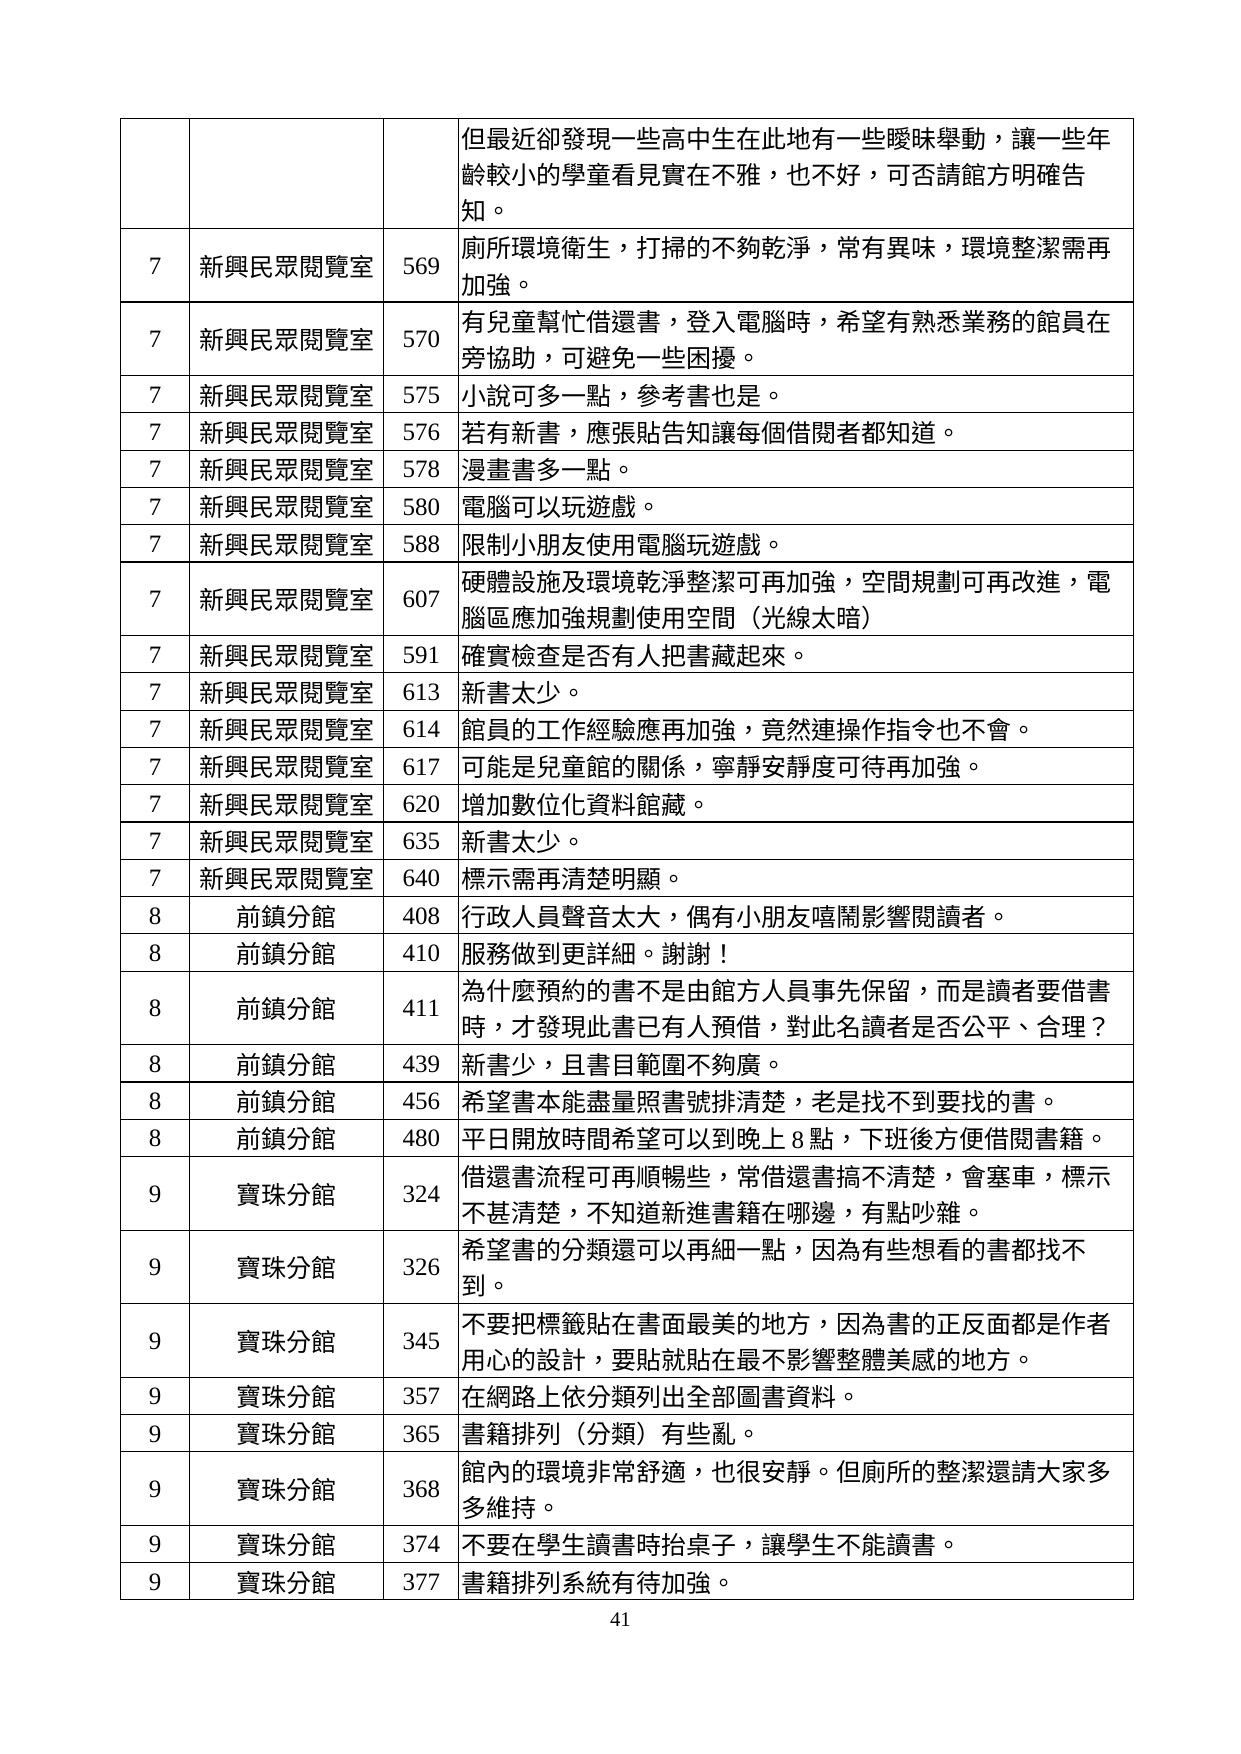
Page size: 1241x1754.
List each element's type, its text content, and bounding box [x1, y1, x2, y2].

table_cell 硬體設施及環境乾淨整潔可再加強，空間規劃可再改進，電腦區應加強規劃使用空間（光線太暗） [459, 563, 1133, 635]
table_cell 寶珠分館 [190, 1157, 383, 1229]
table_cell 標示需再清楚明顯。 [459, 860, 1133, 896]
table_cell 新書太少。 [459, 823, 1133, 859]
table_cell 7 [121, 860, 189, 896]
table_cell 平日開放時間希望可以到晚上8點，下班後方便借閱書籍。 [459, 1120, 1133, 1156]
table_cell 7 [121, 636, 189, 672]
table_cell 569 [384, 229, 458, 301]
table_cell 374 [384, 1526, 458, 1562]
table_cell 行政人員聲音太大，偶有小朋友嘻鬧影響閱讀者。 [459, 897, 1133, 933]
table_cell 新興民眾閱覽室 [190, 413, 383, 449]
table_cell 7 [121, 525, 189, 561]
table_cell 在網路上依分類列出全部圖書資料。 [459, 1378, 1133, 1414]
table_cell 620 [384, 785, 458, 821]
table_cell [121, 119, 189, 228]
table_cell 新興民眾閱覽室 [190, 451, 383, 487]
table_cell 7 [121, 563, 189, 635]
table_cell 7 [121, 711, 189, 747]
table_cell 前鎮分館 [190, 1045, 383, 1081]
table_cell 為什麼預約的書不是由館方人員事先保留，而是讀者要借書時，才發現此書已有人預借，對此名讀者是否公平、合理？ [459, 972, 1133, 1044]
table_cell 8 [121, 897, 189, 933]
table_cell 480 [384, 1120, 458, 1156]
table_cell 新興民眾閱覽室 [190, 823, 383, 859]
table_cell 寶珠分館 [190, 1304, 383, 1377]
table_cell 576 [384, 413, 458, 449]
table_cell 前鎮分館 [190, 897, 383, 933]
table_cell 8 [121, 1083, 189, 1119]
table_cell 寶珠分館 [190, 1563, 383, 1599]
table_cell 小說可多一點，參考書也是。 [459, 376, 1133, 412]
table_cell 570 [384, 303, 458, 375]
table_cell 不要把標籤貼在書面最美的地方，因為書的正反面都是作者用心的設計，要貼就貼在最不影響整體美感的地方。 [459, 1304, 1133, 1377]
table_cell 9 [121, 1563, 189, 1599]
table_cell 前鎮分館 [190, 934, 383, 971]
table_cell 7 [121, 376, 189, 412]
table_cell 新興民眾閱覽室 [190, 303, 383, 375]
table_cell 326 [384, 1231, 458, 1303]
table_cell 限制小朋友使用電腦玩遊戲。 [459, 525, 1133, 561]
table_cell 書籍排列系統有待加強。 [459, 1563, 1133, 1599]
table_cell 613 [384, 673, 458, 709]
table_cell 電腦可以玩遊戲。 [459, 488, 1133, 524]
table_cell 9 [121, 1304, 189, 1377]
table_cell 588 [384, 525, 458, 561]
table_cell 寶珠分館 [190, 1526, 383, 1562]
table_cell 9 [121, 1452, 189, 1525]
table_cell 9 [121, 1157, 189, 1229]
table_cell 7 [121, 488, 189, 524]
table_cell 新興民眾閱覽室 [190, 748, 383, 784]
table_cell 7 [121, 413, 189, 449]
table_cell 7 [121, 303, 189, 375]
table_cell 377 [384, 1563, 458, 1599]
table_cell 591 [384, 636, 458, 672]
table_cell 新興民眾閱覽室 [190, 860, 383, 896]
table_cell 9 [121, 1526, 189, 1562]
table_cell 324 [384, 1157, 458, 1229]
table_cell 410 [384, 934, 458, 971]
table_cell 新書太少。 [459, 673, 1133, 709]
table_cell 希望書本能盡量照書號排清楚，老是找不到要找的書。 [459, 1083, 1133, 1119]
table_cell 寶珠分館 [190, 1378, 383, 1414]
table_cell [190, 119, 383, 228]
table_cell 館內的環境非常舒適，也很安靜。但廁所的整潔還請大家多多維持。 [459, 1452, 1133, 1525]
table_cell 8 [121, 934, 189, 971]
table_cell 增加數位化資料館藏。 [459, 785, 1133, 821]
table_cell 書籍排列（分類）有些亂。 [459, 1415, 1133, 1451]
table_cell [384, 119, 458, 228]
table_cell 357 [384, 1378, 458, 1414]
table_cell 365 [384, 1415, 458, 1451]
table_cell 有兒童幫忙借還書，登入電腦時，希望有熟悉業務的館員在旁協助，可避免一些困擾。 [459, 303, 1133, 375]
table_cell 新興民眾閱覽室 [190, 229, 383, 301]
table_cell 新書少，且書目範圍不夠廣。 [459, 1045, 1133, 1081]
table_cell 漫畫書多一點。 [459, 451, 1133, 487]
table_cell 新興民眾閱覽室 [190, 563, 383, 635]
table_cell 575 [384, 376, 458, 412]
table_cell 新興民眾閱覽室 [190, 636, 383, 672]
table_cell 7 [121, 823, 189, 859]
table_cell 439 [384, 1045, 458, 1081]
table_cell 7 [121, 451, 189, 487]
table_cell 新興民眾閱覽室 [190, 711, 383, 747]
table_cell 607 [384, 563, 458, 635]
table_cell 7 [121, 785, 189, 821]
table_cell 9 [121, 1231, 189, 1303]
table_cell 456 [384, 1083, 458, 1119]
table_cell 但最近卻發現一些高中生在此地有一些瞹昧舉動，讓一些年齡較小的學童看見實在不雅，也不好，可否請館方明確告知。 [459, 119, 1133, 228]
table_cell 寶珠分館 [190, 1452, 383, 1525]
table_cell 館員的工作經驗應再加強，竟然連操作指令也不會。 [459, 711, 1133, 747]
table_cell 411 [384, 972, 458, 1044]
table_cell 新興民眾閱覽室 [190, 376, 383, 412]
table_cell 新興民眾閱覽室 [190, 488, 383, 524]
table_cell 408 [384, 897, 458, 933]
table_cell 寶珠分館 [190, 1231, 383, 1303]
table_cell 希望書的分類還可以再細一點，因為有些想看的書都找不到。 [459, 1231, 1133, 1303]
table_cell 368 [384, 1452, 458, 1525]
table_cell 廁所環境衛生，打掃的不夠乾淨，常有異味，環境整潔需再加強。 [459, 229, 1133, 301]
table_cell 9 [121, 1378, 189, 1414]
table_cell 前鎮分館 [190, 1120, 383, 1156]
table_cell 580 [384, 488, 458, 524]
table_cell 可能是兒童館的關係，寧靜安靜度可待再加強。 [459, 748, 1133, 784]
table_cell 7 [121, 748, 189, 784]
table_cell 614 [384, 711, 458, 747]
table_cell 若有新書，應張貼告知讓每個借閱者都知道。 [459, 413, 1133, 449]
table_cell 7 [121, 229, 189, 301]
table_cell 前鎮分館 [190, 972, 383, 1044]
table_cell 8 [121, 972, 189, 1044]
table_cell 新興民眾閱覽室 [190, 673, 383, 709]
table_cell 服務做到更詳細。謝謝！ [459, 934, 1133, 971]
table_cell 寶珠分館 [190, 1415, 383, 1451]
table_cell 前鎮分館 [190, 1083, 383, 1119]
table_cell 借還書流程可再順暢些，常借還書搞不清楚，會塞車，標示不甚清楚，不知道新進書籍在哪邊，有點吵雜。 [459, 1157, 1133, 1229]
table_cell 新興民眾閱覽室 [190, 785, 383, 821]
table_cell 345 [384, 1304, 458, 1377]
table_cell 640 [384, 860, 458, 896]
table_cell 617 [384, 748, 458, 784]
table_cell 8 [121, 1120, 189, 1156]
table_cell 8 [121, 1045, 189, 1081]
table_cell 不要在學生讀書時抬桌子，讓學生不能讀書。 [459, 1526, 1133, 1562]
table_cell 7 [121, 673, 189, 709]
table_cell 新興民眾閱覽室 [190, 525, 383, 561]
table_cell 確實檢查是否有人把書藏起來。 [459, 636, 1133, 672]
table_cell 635 [384, 823, 458, 859]
table_cell 578 [384, 451, 458, 487]
table_cell 9 [121, 1415, 189, 1451]
